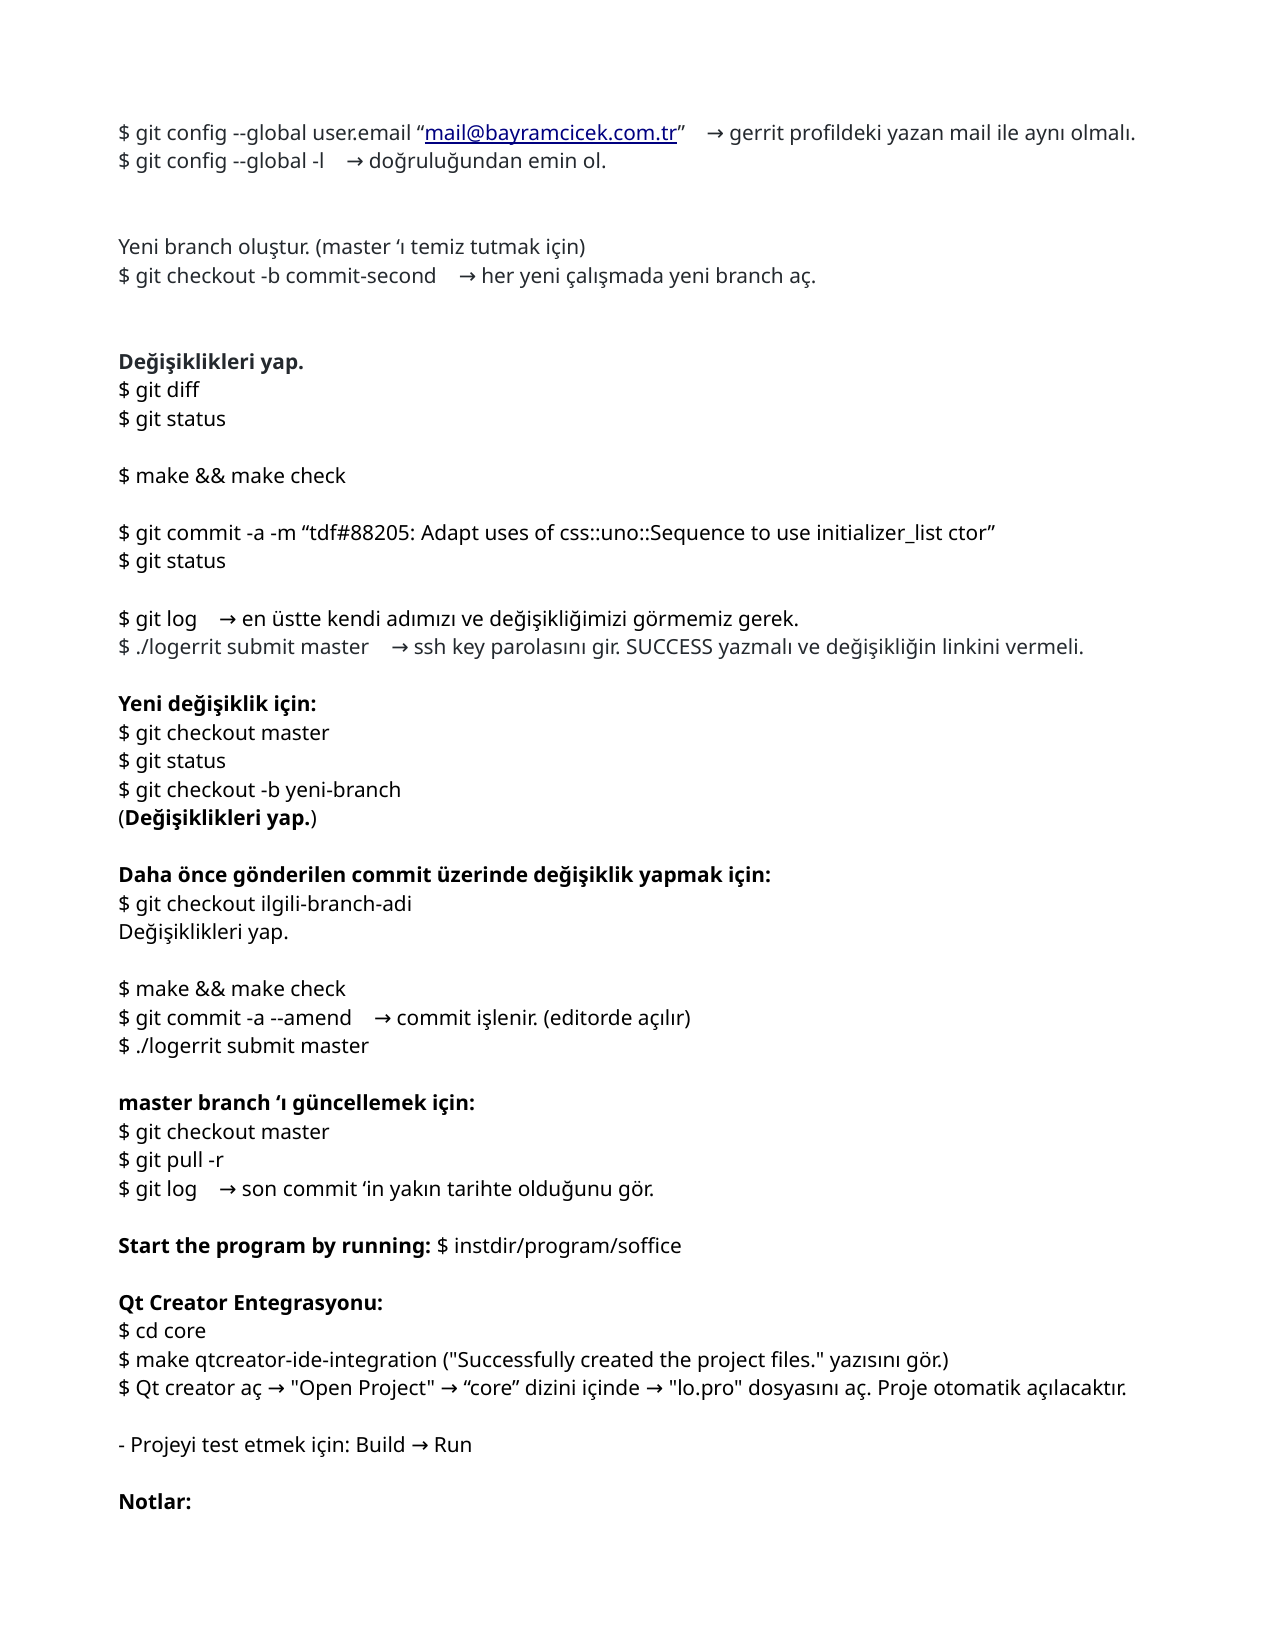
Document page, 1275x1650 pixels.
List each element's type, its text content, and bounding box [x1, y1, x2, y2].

text $ git checkout master [118, 718, 1157, 746]
text $ ./logerrit submit master → ssh key parolasını gir. SUCCESS yazmalı ve değişikliğin linkini vermeli. [118, 632, 1157, 661]
text (Değişiklikleri yap.) [118, 803, 1157, 832]
text $ git checkout -b commit-second → her yeni çalışmada yeni branch aç. [118, 261, 1157, 289]
text $ git config --global user.email “mail@bayramcicek.com.tr” → gerrit profildeki yazan mail ile aynı olmalı. [118, 118, 1157, 147]
text Değişiklikleri yap. [118, 917, 1157, 946]
text $ make && make check [118, 974, 1157, 1003]
text Start the program by running: $ instdir/program/soffice [118, 1231, 1157, 1259]
text Notlar: [118, 1487, 1157, 1516]
text - Projeyi test etmek için: Build → Run [118, 1430, 1157, 1459]
text $ git status [118, 746, 1157, 775]
text Yeni branch oluştur. (master ‘ı temiz tutmak için) [118, 232, 1157, 261]
text $ git status [118, 404, 1157, 432]
text $ git log → son commit ‘in yakın tarihte olduğunu gör. [118, 1174, 1157, 1202]
text $ git checkout -b yeni-branch [118, 775, 1157, 803]
text $ ./logerrit submit master [118, 1031, 1157, 1060]
text $ git log → en üstte kendi adımızı ve değişikliğimizi görmemiz gerek. [118, 604, 1157, 632]
text Yeni değişiklik için: [118, 689, 1157, 718]
text $ make qtcreator-ide-integration ("Successfully created the project files." yazısını gör.) [118, 1345, 1157, 1373]
text Qt Creator Entegrasyonu: [118, 1288, 1157, 1317]
text Daha önce gönderilen commit üzerinde değişiklik yapmak için: [118, 860, 1157, 889]
text master branch ‘ı güncellemek için: [118, 1088, 1157, 1117]
text Değişiklikleri yap. [118, 347, 1157, 375]
text $ git checkout master [118, 1117, 1157, 1145]
text $ git commit -a -m “tdf#88205: Adapt uses of css::uno::Sequence to use initializer_list ctor” [118, 518, 1157, 547]
text $ Qt creator aç → "Open Project" → “core” dizini içinde → "lo.pro" dosyasını aç. Proje otomatik açılacaktır. [118, 1373, 1157, 1402]
text $ git diff [118, 375, 1157, 404]
text $ git commit -a --amend → commit işlenir. (editorde açılır) [118, 1003, 1157, 1031]
text $ git checkout ilgili-branch-adi [118, 889, 1157, 917]
text $ cd core [118, 1317, 1157, 1345]
text $ make && make check [118, 461, 1157, 489]
text $ git pull -r [118, 1145, 1157, 1174]
text $ git status [118, 547, 1157, 575]
text $ git config --global -l → doğruluğundan emin ol. [118, 147, 1157, 175]
